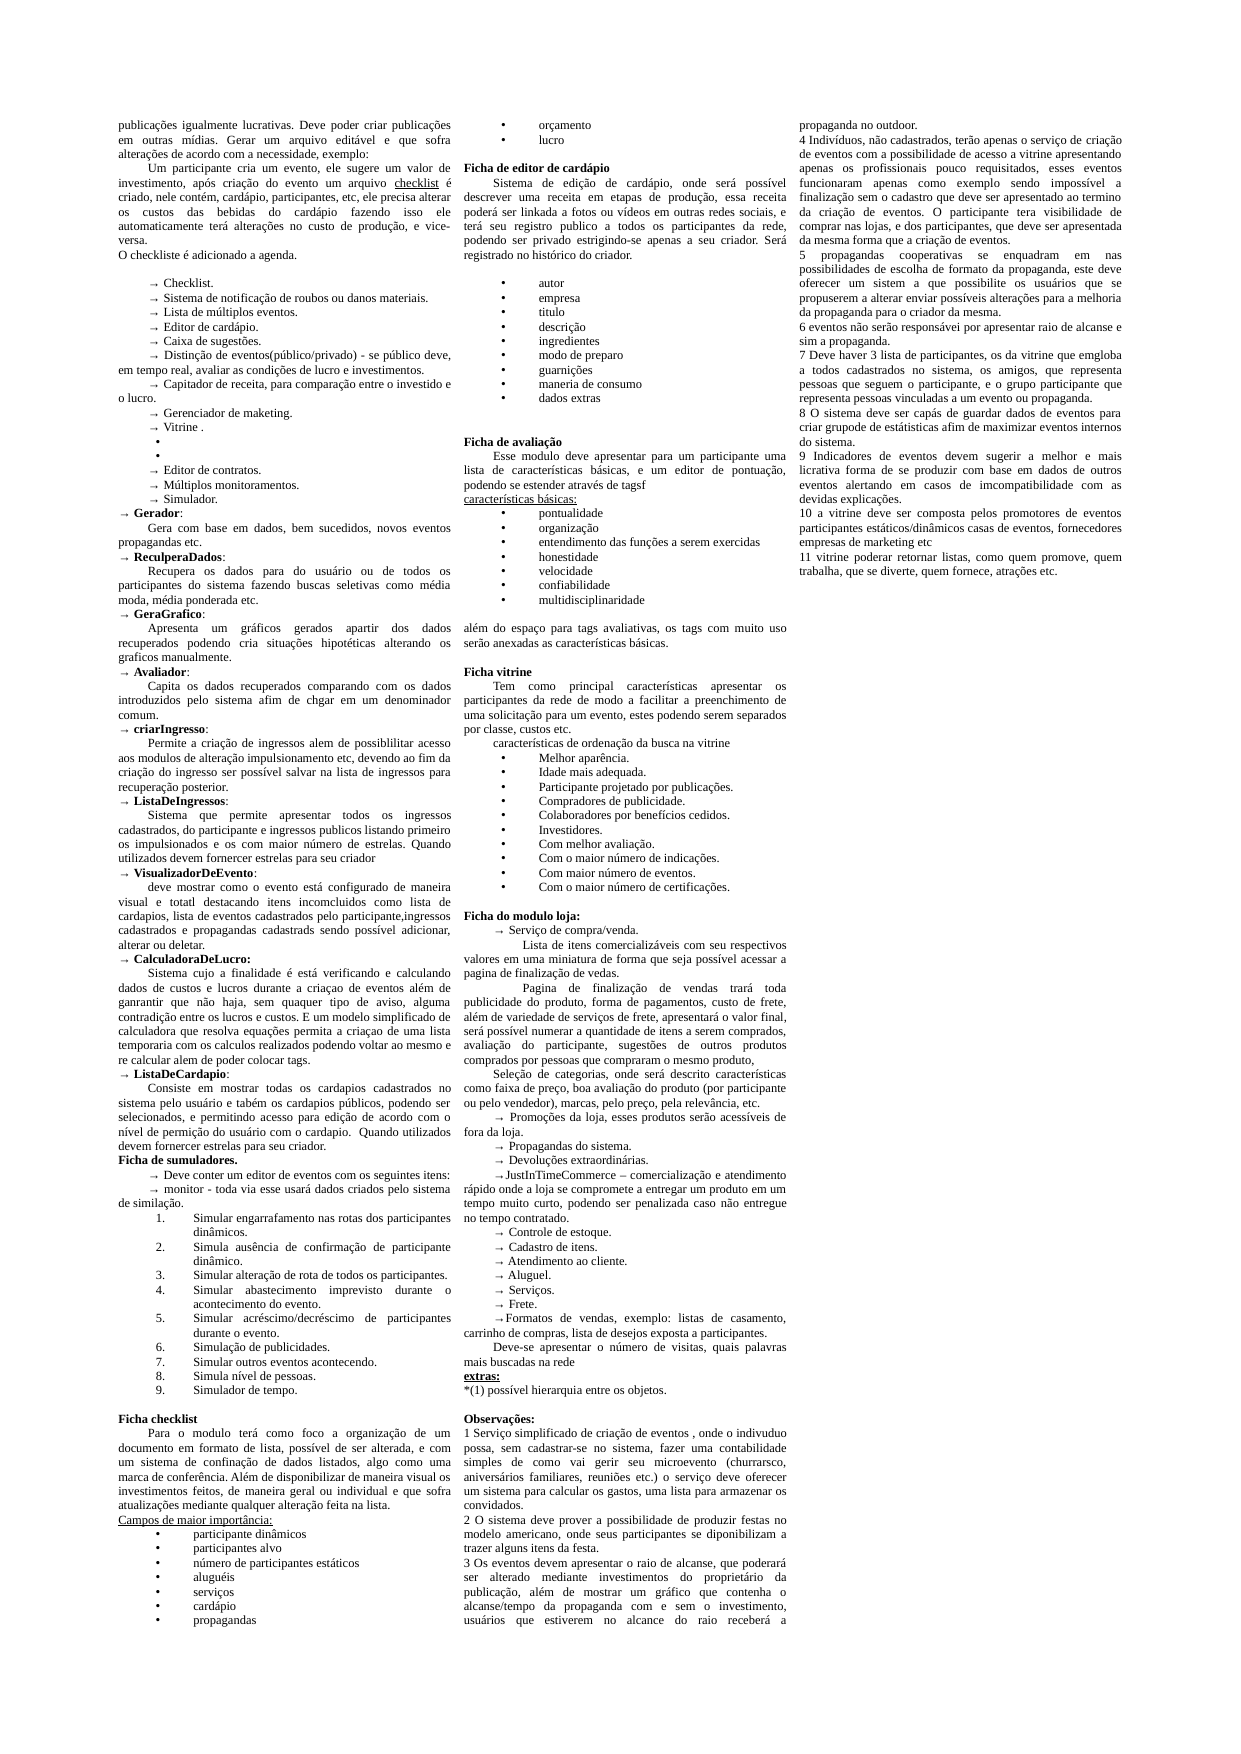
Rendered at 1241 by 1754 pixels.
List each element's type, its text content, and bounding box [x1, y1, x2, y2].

text → Simulador. [118, 492, 451, 506]
text características básicas: [463, 492, 787, 506]
text → Atendimento ao cliente. [463, 1254, 787, 1268]
list Com maior número de eventos. [501, 866, 787, 880]
text Um participante cria um evento, ele sugere um valor de investimento, após criação do evento um arquivo checklist é criado, nele contém, cardápio, participantes, etc, ele precisa alterar os custos das bebidas do cardápio fazendo isso ele automaticamente terá alterações no custo de produção, e vice-versa. [118, 161, 451, 247]
list Simula nível de pessoas. [156, 1369, 451, 1383]
text → GeraGrafico: [118, 607, 451, 621]
text Pagina de finalização de vendas trará toda publicidade do produto, forma de pagamentos, custo de frete, além de variedade de serviços de frete, apresentará o valor final, será possível numerar a quantidade de itens a serem comprados, avaliação do participante, sugestões de outros produtos comprados por pessoas que compraram o mesmo produto, [463, 981, 787, 1067]
list Melhor aparência. [501, 751, 787, 765]
text 6 eventos não serão responsávei por apresentar raio de alcanse e sim a propaganda. [799, 319, 1122, 348]
text → ListaDeIngressos: [118, 794, 451, 808]
text Consiste em mostrar todas os cardapios cadastrados no sistema pelo usuário e tabém os cardapios públicos, podendo ser selecionados, e permitindo acesso para edição de acordo com o nível de permição do usuário com o cardapio. Quando utilizados devem fornercer estrelas para seu criador. [118, 1081, 451, 1153]
list modo de preparo [501, 348, 787, 362]
text → Cadastro de itens. [463, 1239, 787, 1254]
text Capita os dados recuperados comparando com os dados introduzidos pelo sistema afim de chgar em um denominador comum. [118, 679, 451, 722]
text → criarIngresso: [118, 722, 451, 736]
text Ficha de editor de cardápio [463, 161, 787, 176]
list Simular abastecimento imprevisto durante o acontecimento do evento. [156, 1282, 451, 1311]
list Idade mais adequada. [501, 765, 787, 779]
text → Distinção de eventos(público/privado) - se público deve, em tempo real, avaliar as condições de lucro e investimentos. [118, 348, 451, 377]
text 3 Os eventos devem apresentar o raio de alcanse, que poderará ser alterado mediante investimentos do proprietário da publicação, além de mostrar um gráfico que contenha o alcanse/tempo da propaganda com e sem o investimento, usuários que estiverem no alcance do raio receberá a [463, 1556, 787, 1627]
text → Promoções da loja, esses produtos serão acessíveis de fora da loja. [463, 1110, 787, 1139]
text além do espaço para tags avaliativas, os tags com muito uso serão anexadas as características básicas. [463, 621, 787, 650]
text → Propagandas do sistema. [463, 1139, 787, 1153]
list Simula ausência de confirmação de participante dinâmico. [156, 1239, 451, 1268]
text → VisualizadorDeEvento: [118, 866, 451, 880]
list entendimento das funções a serem exercidas [501, 535, 787, 549]
text Seleção de categorias, onde será descrito características como faixa de preço, boa avaliação do produto (por participante ou pelo vendedor), marcas, pelo preço, pela relevância, etc. [463, 1067, 787, 1110]
list Com melhor avaliação. [501, 837, 787, 851]
text 1 Serviço simplificado de criação de eventos , onde o indivuduo possa, sem cadastrar-se no sistema, fazer uma contabilidade simples de como vai gerir seu microevento (churrarsco, aniversários familiares, reuniões etc.) o serviço deve oferecer um sistema para calcular os gastos, uma lista para armazenar os convidados. [463, 1426, 787, 1512]
text → Controle de estoque. [463, 1225, 787, 1239]
text O checkliste é adicionado a agenda. [118, 247, 451, 262]
list participante dinâmicos [156, 1527, 451, 1541]
list aluguéis [156, 1570, 451, 1584]
list guarnições [501, 362, 787, 377]
text → Devoluções extraordinárias. [463, 1153, 787, 1167]
text → monitor - toda via esse usará dados criados pelo sistema de similação. [118, 1182, 451, 1211]
list Simular acréscimo/decréscimo de participantes durante o evento. [156, 1311, 451, 1340]
list Simular engarrafamento nas rotas dos participantes dinâmicos. [156, 1211, 451, 1239]
text Permite a criação de ingressos alem de possiblilitar acesso aos modulos de alteração impulsionamento etc, devendo ao fim da criação do ingresso ser possível salvar na lista de ingressos para recuperação posterior. [118, 736, 451, 794]
text →Formatos de vendas, exemplo: listas de casamento, carrinho de compras, lista de desejos exposta a participantes. [463, 1311, 787, 1340]
list participantes alvo [156, 1541, 451, 1556]
text Tem como principal características apresentar os participantes da rede de modo a facilitar a preenchimento de uma solicitação para um evento, estes podendo serem separados por classe, custos etc. [463, 679, 787, 736]
text 2 O sistema deve prover a possibilidade de produzir festas no modelo americano, onde seus participantes se diponibilizam a trazer alguns itens da festa. [463, 1512, 787, 1556]
text → Avaliador: [118, 664, 451, 679]
list Simular outros eventos acontecendo. [156, 1354, 451, 1369]
text Ficha de sumuladores. [118, 1153, 451, 1167]
text *(1) possível hierarquia entre os objetos. [463, 1383, 787, 1397]
text publicações igualmente lucrativas. Deve poder criar publicações em outras mídias. Gerar um arquivo editável e que sofra alterações de acordo com a necessidade, exemplo: [118, 118, 451, 161]
text 9 Indicadores de eventos devem sugerir a melhor e mais licrativa forma de se produzir com base em dados de outros eventos alertando em casos de imcompatibilidade com as devidas explicações. [799, 449, 1122, 506]
text 4 Indivíduos, não cadastrados, terão apenas o serviço de criação de eventos com a possibilidade de acesso a vitrine apresentando apenas os profissionais pouco requisitados, esses eventos funcionaram apenas como exemplo sendo impossível a finalização sem o cadastro que deve ser apresentado ao termino da criação de eventos. O participante tera visibilidade de comprar nas lojas, e dos participantes, que deve ser apresentada da mesma forma que a criação de eventos. [799, 132, 1122, 247]
text → Aluguel. [463, 1268, 787, 1282]
text → Editor de contratos. [118, 463, 451, 477]
text 11 vitrine poderar retornar listas, como quem promove, quem trabalha, que se diverte, quem fornece, atrações etc. [799, 549, 1122, 578]
text 5 propagandas cooperativas se enquadram em nas possibilidades de escolha de formato da propaganda, este deve oferecer um sistem a que possibilite os usuários que se propuserem a alterar enviar possíveis alterações para a melhoria da propaganda para o criador da mesma. [799, 247, 1122, 319]
list organização [501, 521, 787, 535]
text propaganda no outdoor. [799, 118, 1122, 132]
text Sistema que permite apresentar todos os ingressos cadastrados, do participante e ingressos publicos listando primeiro os impulsionados e os com maior número de estrelas. Quando utilizados devem fornercer estrelas para seu criador [118, 808, 451, 866]
text → ReculperaDados: [118, 549, 451, 564]
text extras: [463, 1369, 787, 1383]
text Apresenta um gráficos gerados apartir dos dados recuperados podendo cria situações hipotéticas alterando os graficos manualmente. [118, 621, 451, 664]
text → Capitador de receita, para comparação entre o investido e o lucro. [118, 377, 451, 406]
text Ficha checklist [118, 1412, 451, 1426]
text → Checklist. [118, 276, 451, 291]
text → Editor de cardápio. [118, 319, 451, 334]
text Lista de itens comercializáveis com seu respectivos valores em uma miniatura de forma que seja possível acessar a pagina de finalização de vedas. [463, 937, 787, 981]
text Ficha de avaliação [463, 434, 787, 449]
list dados extras [501, 391, 787, 406]
list Com o maior número de indicações. [501, 851, 787, 866]
text →JustInTimeCommerce – comercialização e atendimento rápido onde a loja se compromete a entregar um produto em um tempo muito curto, podendo ser penalizada caso não entregue no tempo contratado. [463, 1167, 787, 1225]
text → CalculadoraDeLucro: [118, 952, 451, 966]
list ingredientes [501, 334, 787, 348]
list Simulação de publicidades. [156, 1340, 451, 1354]
text Campos de maior importância: [118, 1512, 451, 1527]
list Compradores de publicidade. [501, 794, 787, 808]
list autor [501, 276, 787, 291]
list maneria de consumo [501, 377, 787, 391]
list Colaboradores por benefícios cedidos. [501, 808, 787, 822]
text Deve-se apresentar o número de visitas, quais palavras mais buscadas na rede [463, 1340, 787, 1369]
list número de participantes estáticos [156, 1556, 451, 1570]
list Investidores. [501, 822, 787, 837]
list multidisciplinaridade [501, 592, 787, 607]
text Para o modulo terá como foco a organização de um documento em formato de lista, possível de ser alterada, e com um sistema de confinação de dados listados, algo como uma marca de conferência. Além de disponibilizar de maneira visual os investimentos feitos, de maneira geral ou individual e que sofra atualizações mediante qualquer alteração feita na lista. [118, 1426, 451, 1512]
list honestidade [501, 549, 787, 564]
list descrição [501, 319, 787, 334]
list serviços [156, 1584, 451, 1599]
text → Serviço de compra/venda. [463, 923, 787, 937]
list Participante projetado por publicações. [501, 779, 787, 794]
text características de ordenação da busca na vitrine [463, 736, 787, 751]
text → Deve conter um editor de eventos com os seguintes itens: [118, 1167, 451, 1182]
text → ListaDeCardapio: [118, 1067, 451, 1081]
list empresa [501, 291, 787, 305]
text Sistema de edição de cardápio, onde será possível descrever uma receita em etapas de produção, essa receita poderá ser linkada a fotos ou vídeos em outras redes sociais, e terá seu registro publico a todos os participantes da rede, podendo ser privado estrigindo-se apenas a seu criador. Será registrado no histórico do criador. [463, 176, 787, 262]
list Simulador de tempo. [156, 1383, 451, 1397]
text 8 O sistema deve ser capás de guardar dados de eventos para criar grupode de estátisticas afim de maximizar eventos internos do sistema. [799, 406, 1122, 449]
text Esse modulo deve apresentar para um participante uma lista de características básicas, e um editor de pontuação, podendo se estender através de tagsf [463, 449, 787, 492]
text deve mostrar como o evento está configurado de maneira visual e totatl destacando itens incomcluidos como lista de cardapios, lista de eventos cadastrados pelo participante,ingressos cadastrados e propagandas cadastrads sendo possível adicionar, alterar ou deletar. [118, 880, 451, 952]
text Recupera os dados para do usuário ou de todos os participantes do sistema fazendo buscas seletivas como média moda, média ponderada etc. [118, 564, 451, 607]
text → Sistema de notificação de roubos ou danos materiais. [118, 291, 451, 305]
text 10 a vitrine deve ser composta pelos promotores de eventos participantes estáticos/dinâmicos casas de eventos, fornecedores empresas de marketing etc [799, 506, 1122, 549]
text → Vitrine . [118, 420, 451, 434]
text Gera com base em dados, bem sucedidos, novos eventos propagandas etc. [118, 521, 451, 549]
text → Gerador: [118, 506, 451, 521]
text 7 Deve haver 3 lista de participantes, os da vitrine que emgloba a todos cadastrados no sistema, os amigos, que representa pessoas que seguem o participante, e o grupo participante que representa pessoas vinculadas a um evento ou propaganda. [799, 348, 1122, 406]
text → Frete. [463, 1297, 787, 1311]
text → Gerenciador de maketing. [118, 406, 451, 420]
text Sistema cujo a finalidade é está verificando e calculando dados de custos e lucros durante a criaçao de eventos além de ganrantir que não haja, sem quaquer tipo de aviso, alguma contradição entre os lucros e custos. E um modelo simplificado de calculadora que resolva equações permita a criaçao de uma lista temporaria com os calculos realizados podendo voltar ao mesmo e re calcular alem de poder colocar tags. [118, 966, 451, 1067]
text Ficha do modulo loja: [463, 909, 787, 923]
list propagandas [156, 1613, 451, 1627]
list pontualidade [501, 506, 787, 521]
list cardápio [156, 1599, 451, 1613]
list confiabilidade [501, 578, 787, 592]
text → Serviços. [463, 1282, 787, 1297]
list lucro [501, 132, 787, 147]
list Simular alteração de rota de todos os participantes. [156, 1268, 451, 1282]
text Observações: [463, 1412, 787, 1426]
list Com o maior número de certificações. [501, 880, 787, 894]
list velocidade [501, 564, 787, 578]
text → Caixa de sugestões. [118, 334, 451, 348]
list orçamento [501, 118, 787, 132]
text → Múltiplos monitoramentos. [118, 477, 451, 492]
text Ficha vitrine [463, 664, 787, 679]
list titulo [501, 305, 787, 319]
text → Lista de múltiplos eventos. [118, 305, 451, 319]
